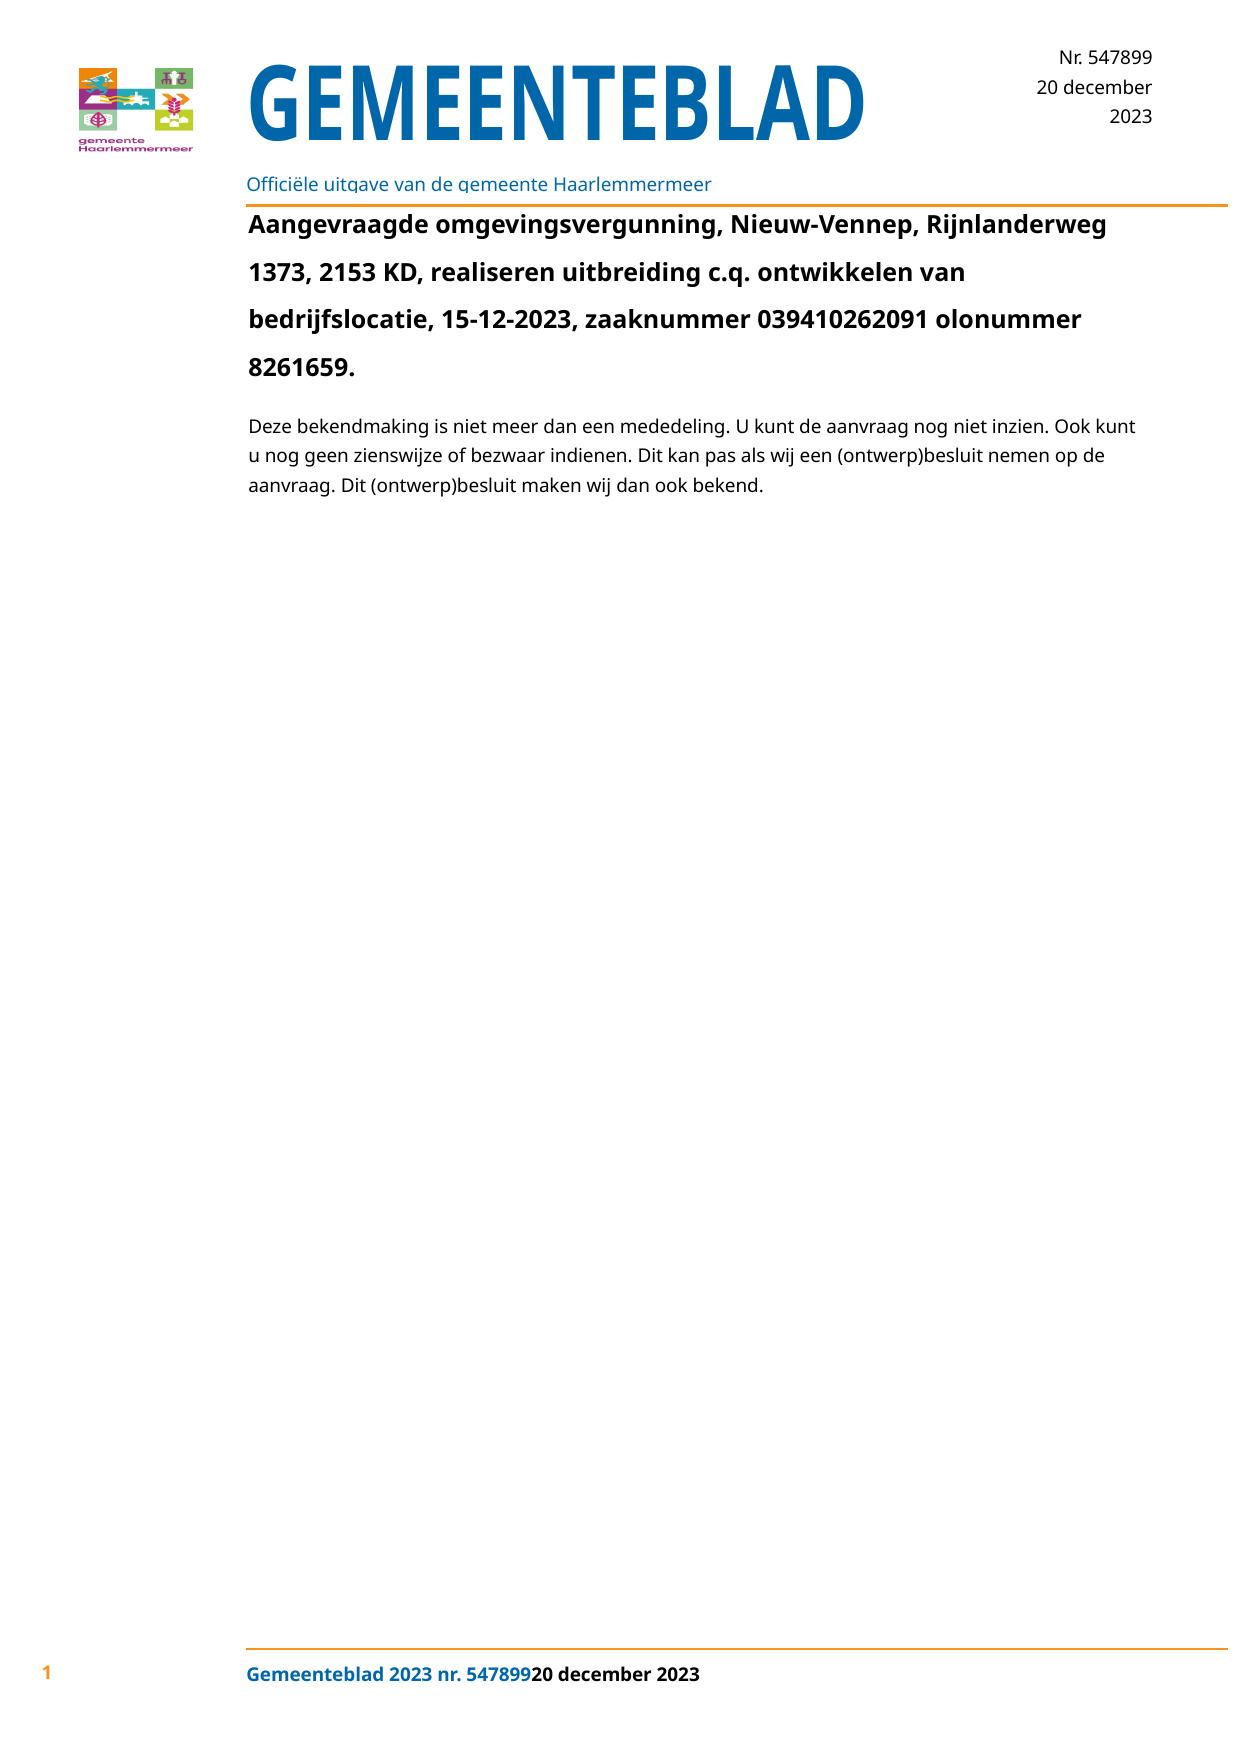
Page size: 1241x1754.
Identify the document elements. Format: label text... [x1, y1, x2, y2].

text Deze bekendmaking is niet meer dan een mededeling. U kunt de aanvraag nog niet inzien. Ook kunt u nog geen zienswijze of bezwaar indienen. Dit kan pas als wij een (ontwerp)besluit nemen op de aanvraag. Dit (ontwerp)besluit maken wij dan ook bekend. [248, 413, 1152, 498]
text Aangevraagde omgevingsvergunning, Nieuw-Vennep, Rijnlanderweg 1373, 2153 KD, realiseren uitbreiding c.q. ontwikkelen van bedrijfslocatie, 15-12-2023, zaaknummer 039410262091 olonummer 8261659. [248, 207, 1152, 384]
picture [41, 47, 231, 172]
